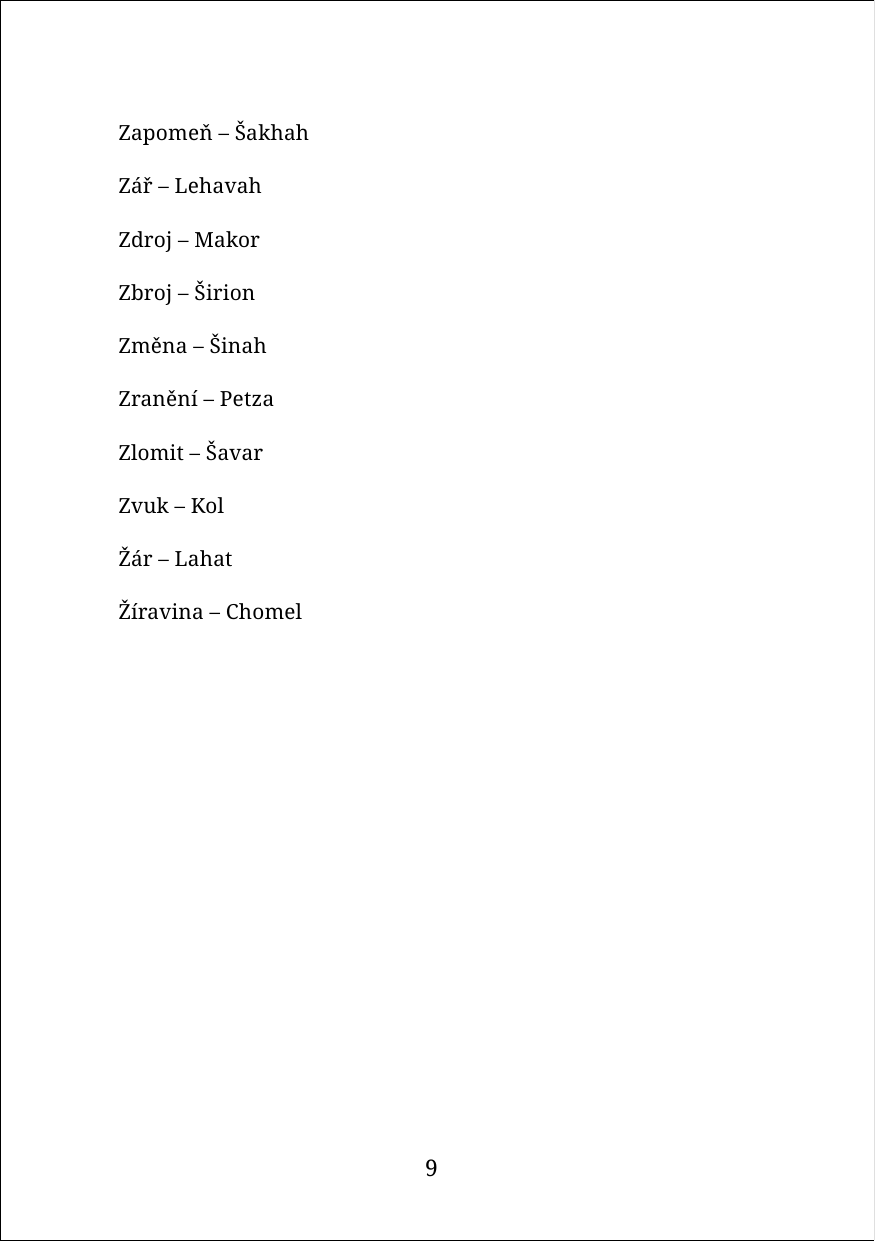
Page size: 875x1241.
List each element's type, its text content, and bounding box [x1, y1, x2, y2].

text Zvuk – Kol [118, 491, 756, 519]
text Zdroj – Makor [118, 225, 756, 253]
text Žíravina – Chomel [118, 597, 756, 626]
text Zapomeň – Šakhah [118, 118, 756, 147]
text Změna – Šinah [118, 331, 756, 359]
text Zranění – Petza [118, 384, 756, 413]
text Zlomit – Šavar [118, 438, 756, 466]
text Zbroj – Širion [118, 278, 756, 306]
text Zář – Lehavah [118, 171, 756, 200]
text Žár – Lahat [118, 544, 756, 572]
